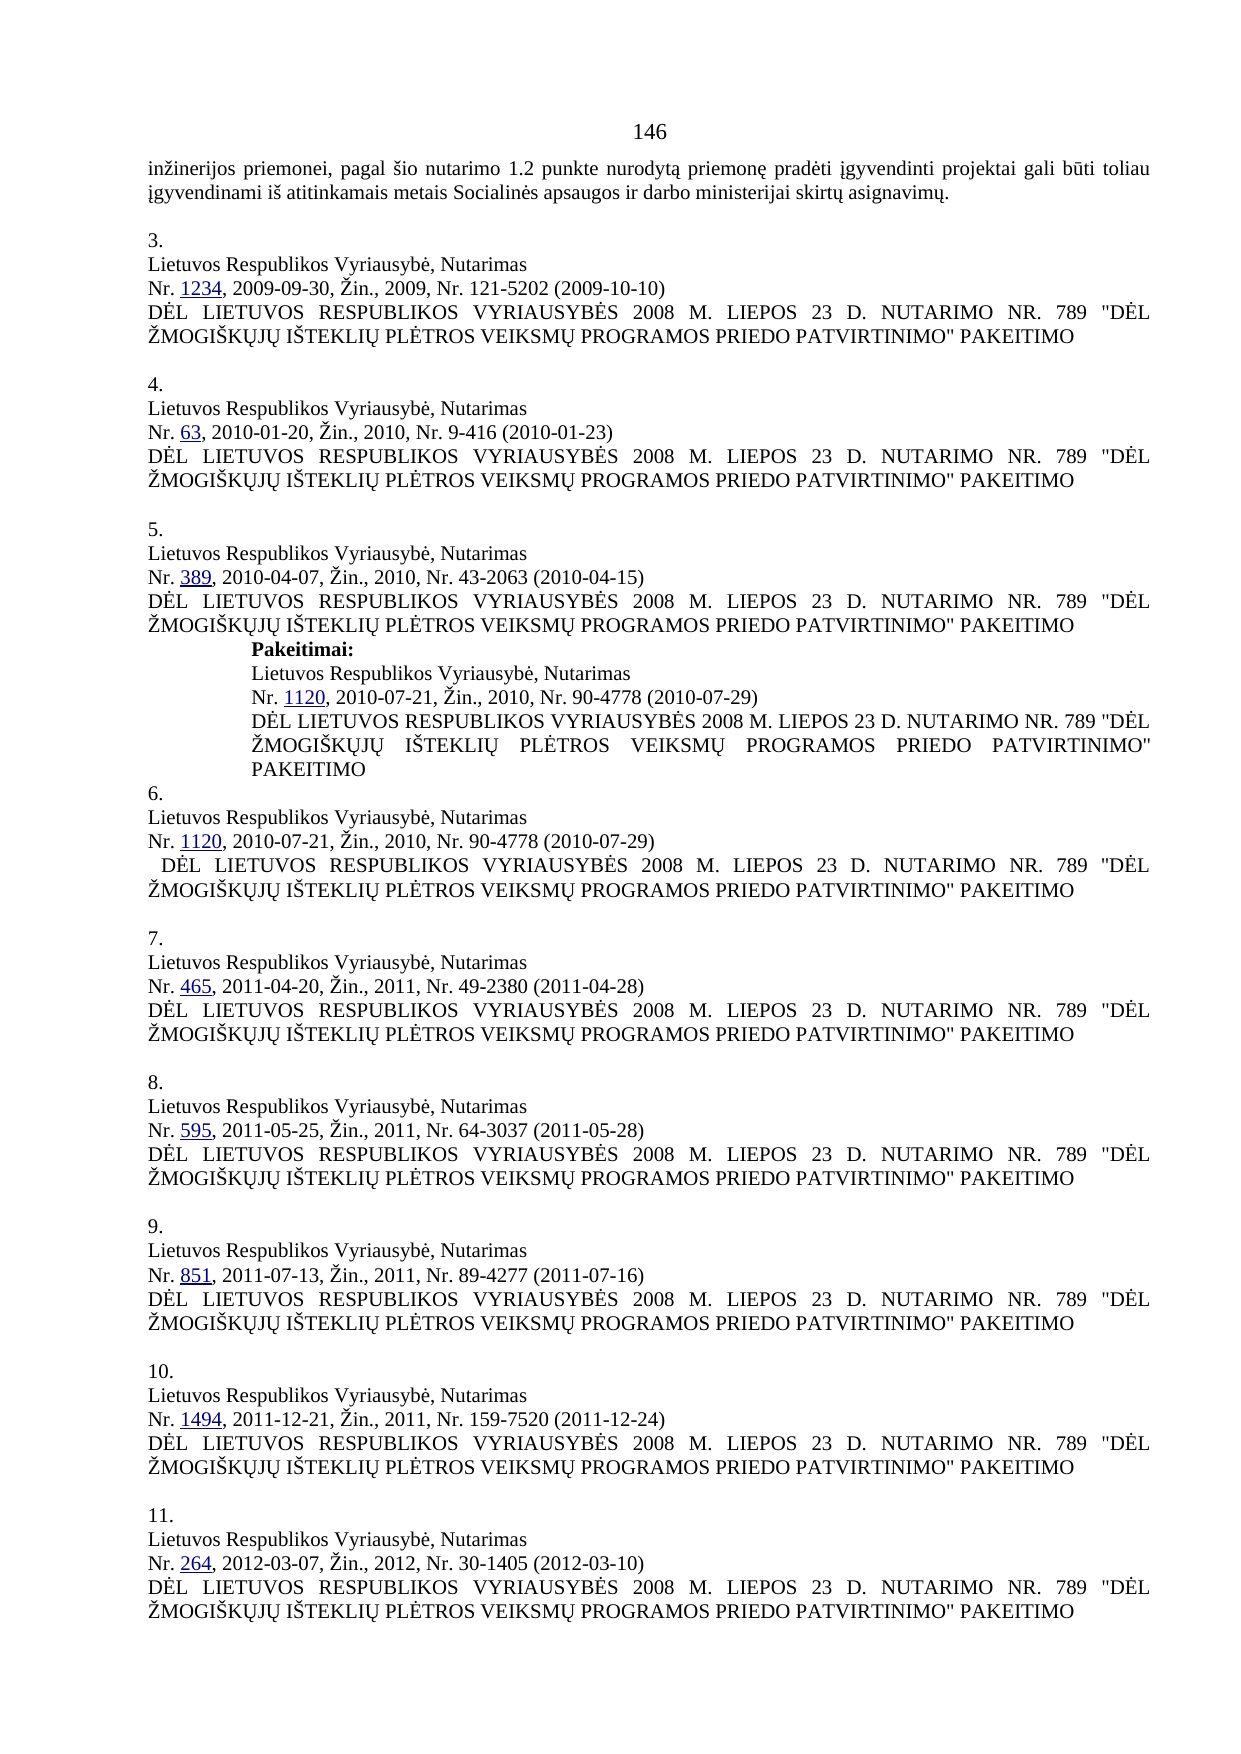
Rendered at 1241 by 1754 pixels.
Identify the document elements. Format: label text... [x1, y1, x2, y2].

text DĖL LIETUVOS RESPUBLIKOS VYRIAUSYBĖS 2008 M. LIEPOS 23 D. NUTARIMO NR. 789 "DĖL ŽMOGIŠKŲJŲ IŠTEKLIŲ PLĖTROS VEIKSMŲ PROGRAMOS PRIEDO PATVIRTINIMO" PAKEITIMO [148, 1575, 1152, 1623]
text Lietuvos Respublikos Vyriausybė, Nutarimas [148, 252, 1152, 276]
text DĖL LIETUVOS RESPUBLIKOS VYRIAUSYBĖS 2008 M. LIEPOS 23 D. NUTARIMO NR. 789 "DĖL ŽMOGIŠKŲJŲ IŠTEKLIŲ PLĖTROS VEIKSMŲ PROGRAMOS PRIEDO PATVIRTINIMO" PAKEITIMO [148, 300, 1152, 348]
text DĖL LIETUVOS RESPUBLIKOS VYRIAUSYBĖS 2008 M. LIEPOS 23 D. NUTARIMO NR. 789 "DĖL ŽMOGIŠKŲJŲ IŠTEKLIŲ PLĖTROS VEIKSMŲ PROGRAMOS PRIEDO PATVIRTINIMO" PAKEITIMO [148, 1431, 1152, 1479]
text Nr. 1120, 2010-07-21, Žin., 2010, Nr. 90-4778 (2010-07-29) [148, 829, 1152, 853]
text Nr. 1494, 2011-12-21, Žin., 2011, Nr. 159-7520 (2011-12-24) [148, 1407, 1152, 1431]
text 6. [148, 781, 1152, 805]
text DĖL LIETUVOS RESPUBLIKOS VYRIAUSYBĖS 2008 M. LIEPOS 23 D. NUTARIMO NR. 789 "DĖL ŽMOGIŠKŲJŲ IŠTEKLIŲ PLĖTROS VEIKSMŲ PROGRAMOS PRIEDO PATVIRTINIMO" PAKEITIMO [251, 709, 1152, 781]
text DĖL LIETUVOS RESPUBLIKOS VYRIAUSYBĖS 2008 M. LIEPOS 23 D. NUTARIMO NR. 789 "DĖL ŽMOGIŠKŲJŲ IŠTEKLIŲ PLĖTROS VEIKSMŲ PROGRAMOS PRIEDO PATVIRTINIMO" PAKEITIMO [148, 998, 1152, 1046]
text 10. [148, 1359, 1152, 1383]
text Lietuvos Respublikos Vyriausybė, Nutarimas [148, 661, 1152, 685]
text Lietuvos Respublikos Vyriausybė, Nutarimas [148, 396, 1152, 420]
text 3. [148, 228, 1152, 252]
text Lietuvos Respublikos Vyriausybė, Nutarimas [148, 950, 1152, 974]
text DĖL LIETUVOS RESPUBLIKOS VYRIAUSYBĖS 2008 M. LIEPOS 23 D. NUTARIMO NR. 789 "DĖL ŽMOGIŠKŲJŲ IŠTEKLIŲ PLĖTROS VEIKSMŲ PROGRAMOS PRIEDO PATVIRTINIMO" PAKEITIMO [148, 589, 1152, 637]
text DĖL LIETUVOS RESPUBLIKOS VYRIAUSYBĖS 2008 M. LIEPOS 23 D. NUTARIMO NR. 789 "DĖL ŽMOGIŠKŲJŲ IŠTEKLIŲ PLĖTROS VEIKSMŲ PROGRAMOS PRIEDO PATVIRTINIMO" PAKEITIMO [148, 1287, 1152, 1335]
text Lietuvos Respublikos Vyriausybė, Nutarimas [148, 541, 1152, 565]
text Lietuvos Respublikos Vyriausybė, Nutarimas [148, 1094, 1152, 1118]
text 11. [148, 1503, 1152, 1527]
text Nr. 264, 2012-03-07, Žin., 2012, Nr. 30-1405 (2012-03-10) [148, 1551, 1152, 1575]
text 8. [148, 1070, 1152, 1094]
text DĖL LIETUVOS RESPUBLIKOS VYRIAUSYBĖS 2008 M. LIEPOS 23 D. NUTARIMO NR. 789 "DĖL ŽMOGIŠKŲJŲ IŠTEKLIŲ PLĖTROS VEIKSMŲ PROGRAMOS PRIEDO PATVIRTINIMO" PAKEITIMO [148, 853, 1152, 902]
text Lietuvos Respublikos Vyriausybė, Nutarimas [148, 1238, 1152, 1262]
text DĖL LIETUVOS RESPUBLIKOS VYRIAUSYBĖS 2008 M. LIEPOS 23 D. NUTARIMO NR. 789 "DĖL ŽMOGIŠKŲJŲ IŠTEKLIŲ PLĖTROS VEIKSMŲ PROGRAMOS PRIEDO PATVIRTINIMO" PAKEITIMO [148, 444, 1152, 492]
text Nr. 389, 2010-04-07, Žin., 2010, Nr. 43-2063 (2010-04-15) [148, 565, 1152, 589]
text 9. [148, 1214, 1152, 1238]
text Nr. 851, 2011-07-13, Žin., 2011, Nr. 89-4277 (2011-07-16) [148, 1262, 1152, 1287]
text Nr. 1234, 2009-09-30, Žin., 2009, Nr. 121-5202 (2009-10-10) [148, 276, 1152, 300]
text Nr. 63, 2010-01-20, Žin., 2010, Nr. 9-416 (2010-01-23) [148, 420, 1152, 444]
text Pakeitimai: [148, 637, 1152, 661]
text 4. [148, 372, 1152, 396]
text 5. [148, 517, 1152, 541]
text inžinerijos priemonei, pagal šio nutarimo 1.2 punkte nurodytą priemonę pradėti įgyvendinti projektai gali būti toliau įgyvendinami iš atitinkamais metais Socialinės apsaugos ir darbo ministerijai skirtų asignavimų. [148, 156, 1152, 204]
text Lietuvos Respublikos Vyriausybė, Nutarimas [148, 805, 1152, 829]
text Lietuvos Respublikos Vyriausybė, Nutarimas [148, 1527, 1152, 1551]
text Lietuvos Respublikos Vyriausybė, Nutarimas [148, 1383, 1152, 1407]
text DĖL LIETUVOS RESPUBLIKOS VYRIAUSYBĖS 2008 M. LIEPOS 23 D. NUTARIMO NR. 789 "DĖL ŽMOGIŠKŲJŲ IŠTEKLIŲ PLĖTROS VEIKSMŲ PROGRAMOS PRIEDO PATVIRTINIMO" PAKEITIMO [148, 1142, 1152, 1190]
text Nr. 595, 2011-05-25, Žin., 2011, Nr. 64-3037 (2011-05-28) [148, 1118, 1152, 1142]
text Nr. 465, 2011-04-20, Žin., 2011, Nr. 49-2380 (2011-04-28) [148, 974, 1152, 998]
text Nr. 1120, 2010-07-21, Žin., 2010, Nr. 90-4778 (2010-07-29) [148, 685, 1152, 709]
text 7. [148, 926, 1152, 950]
